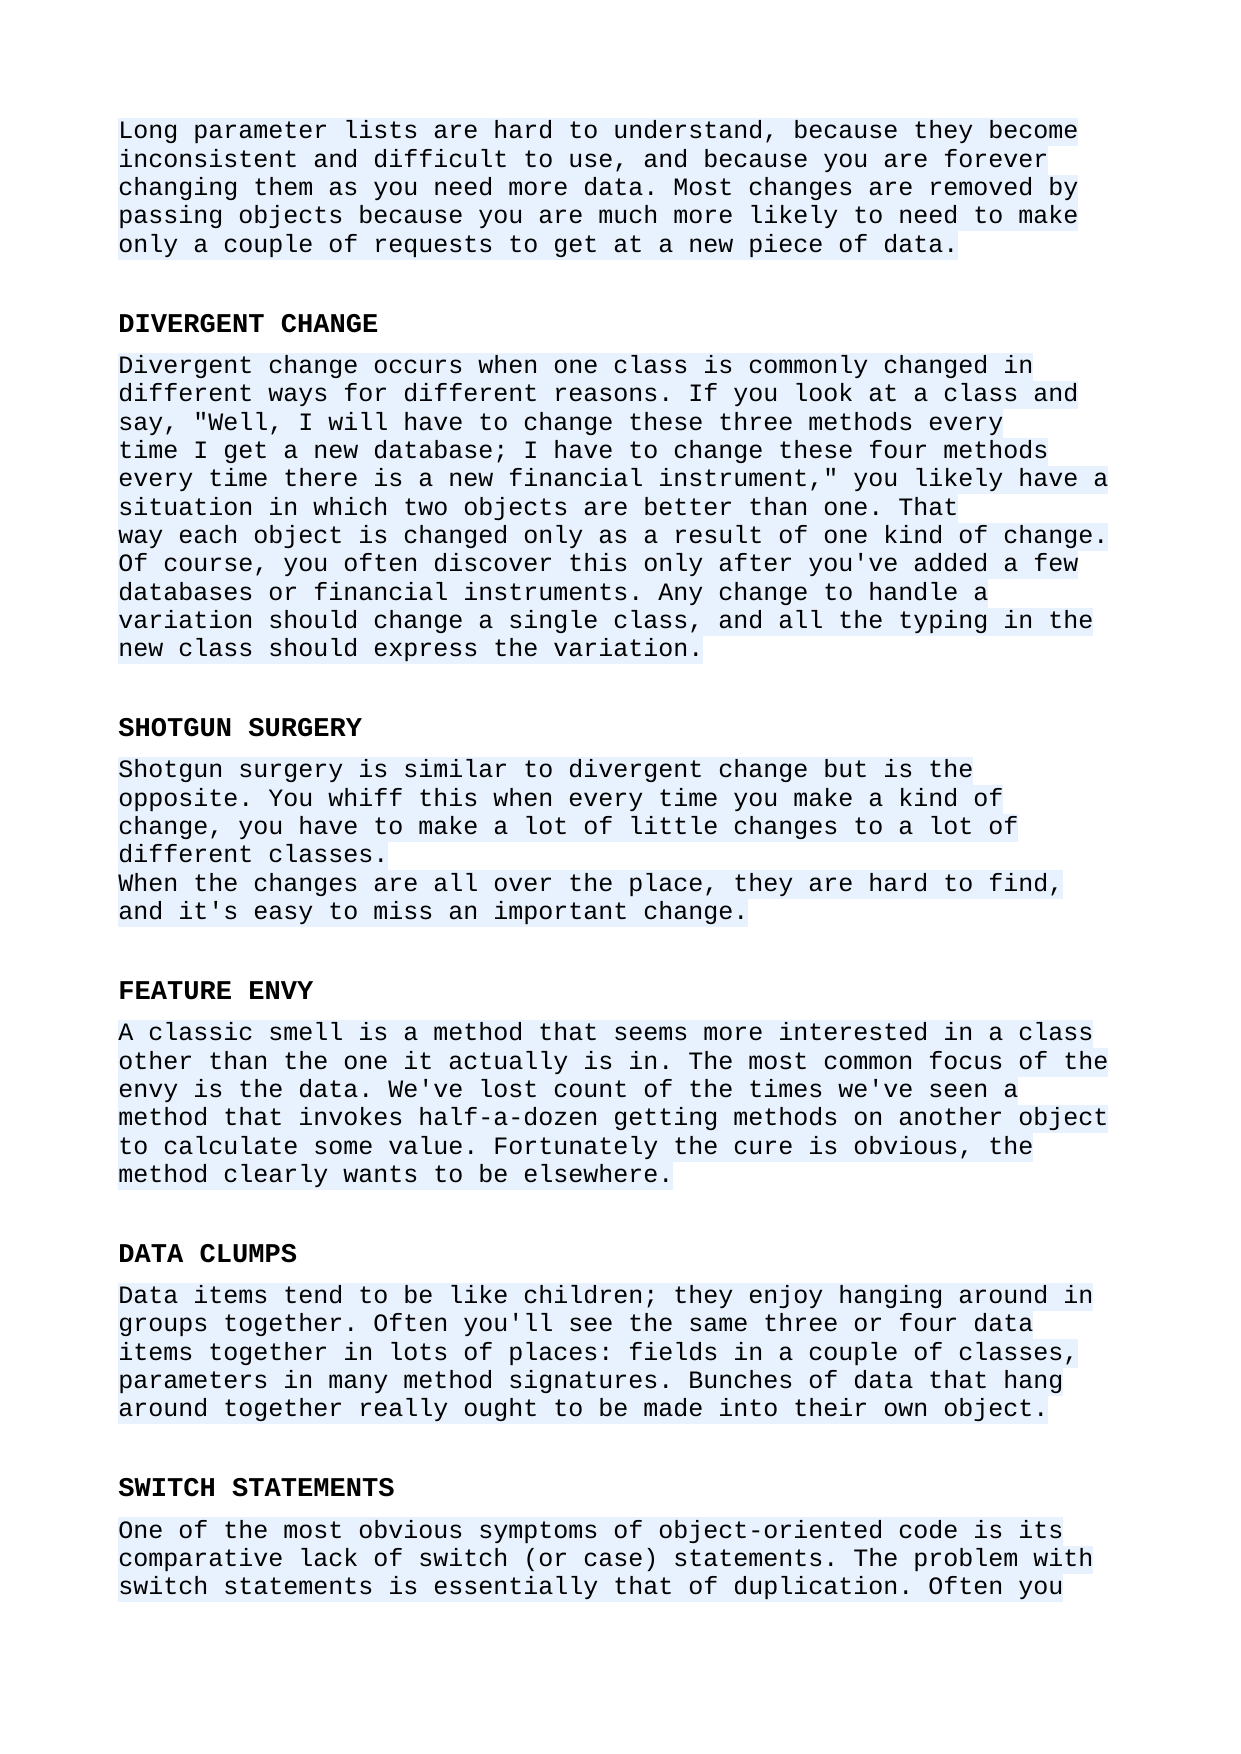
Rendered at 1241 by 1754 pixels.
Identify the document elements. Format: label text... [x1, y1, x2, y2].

subtitle SWITCH STATEMENTS [118, 1474, 1122, 1505]
text inconsistent and difficult to use, and because you are forever changing them as you need more data. Most changes are removed by passing objects because you are much more likely to need to make only a couple of requests to get at a new piece of data. [118, 146, 1122, 260]
text parameters in many method signatures. Bunches of data that hang around together really ought to be made into their own object. [118, 1368, 1122, 1424]
text way each object is changed only as a result of one kind of change. Of course, you often discover this only after you've added a few databases or financial instruments. Any change to handle a [118, 523, 1122, 608]
text When the changes are all over the place, they are hard to find, and it's easy to miss an important change. [118, 870, 1122, 927]
text Long parameter lists are hard to understand, because they become [118, 118, 1122, 146]
text Shotgun surgery is similar to divergent change but is the opposite. You whiff this when every time you make a kind of change, you have to make a lot of little changes to a lot of different classes. [118, 757, 1122, 870]
subtitle SHOTGUN SURGERY [118, 714, 1122, 744]
text Divergent change occurs when one class is commonly changed in different ways for different reasons. If you look at a class and say, "Well, I will have to change these three methods every [118, 353, 1122, 438]
subtitle DATA CLUMPS [118, 1239, 1122, 1270]
text A classic smell is a method that seems more interested in a class other than the one it actually is in. The most common focus of the envy is the data. We've lost count of the times we've seen a method that invokes half-a-dozen getting methods on another object to calculate some value. Fortunately the cure is obvious, the method clearly wants to be elsewhere. [118, 1020, 1122, 1190]
subtitle DIVERGENT CHANGE [118, 309, 1122, 340]
text variation should change a single class, and all the typing in the new class should express the variation. [118, 608, 1122, 664]
text One of the most obvious symptoms of object-oriented code is its comparative lack of switch (or case) statements. The problem with switch statements is essentially that of duplication. Often you [118, 1517, 1122, 1602]
text time I get a new database; I have to change these four methods every time there is a new financial instrument," you likely have a situation in which two objects are better than one. That [118, 438, 1122, 523]
subtitle FEATURE ENVY [118, 977, 1122, 1007]
text Data items tend to be like children; they enjoy hanging around in groups together. Often you'll see the same three or four data items together in lots of places: fields in a couple of classes, [118, 1283, 1122, 1368]
